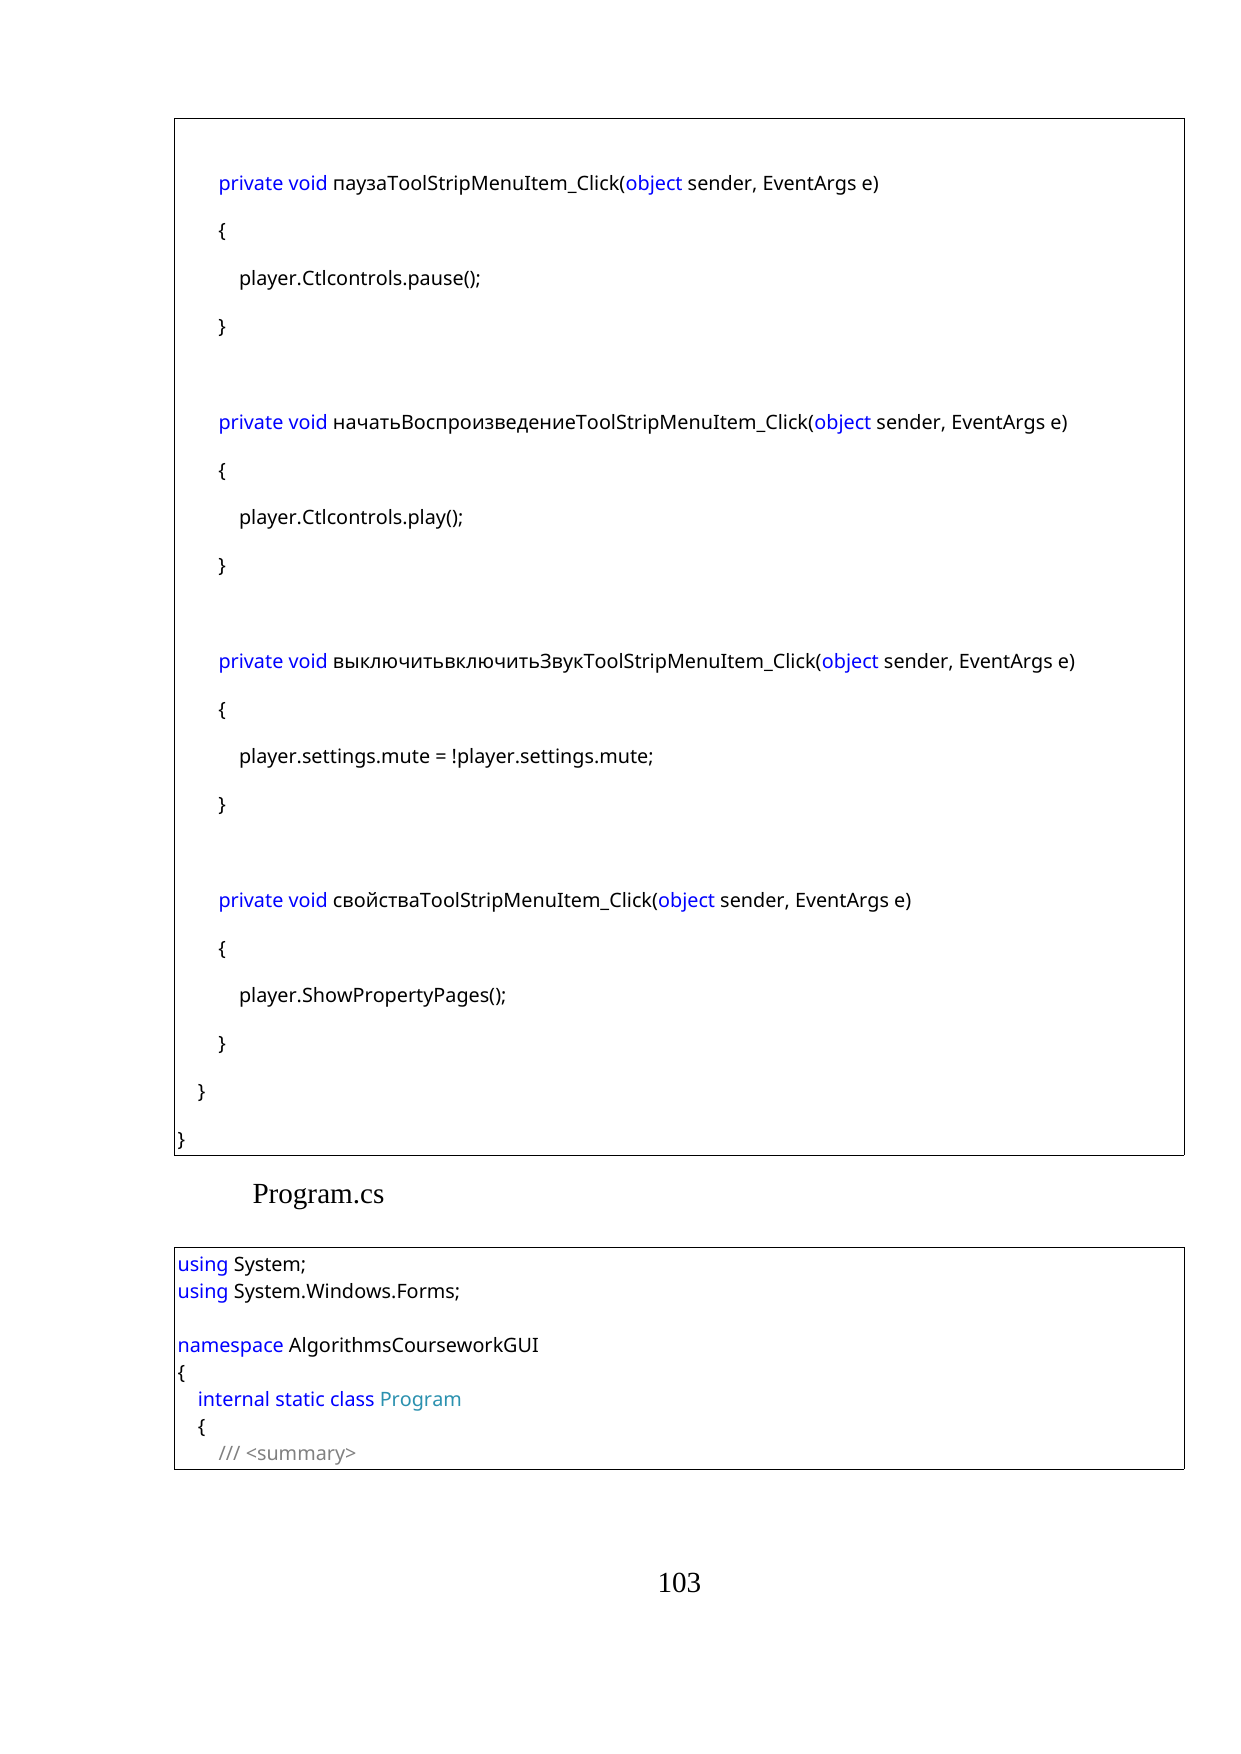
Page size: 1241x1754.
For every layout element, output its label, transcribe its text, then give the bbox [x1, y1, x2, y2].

text { [175, 931, 1184, 961]
text private void паузаToolStripMenuItem_Click(object sender, EventArgs e) [175, 166, 1184, 196]
text private void свойстваToolStripMenuItem_Click(object sender, EventArgs e) [175, 883, 1184, 913]
text } [175, 1074, 1184, 1104]
text } [175, 548, 1184, 578]
text { [177, 1358, 1181, 1385]
text /// <summary> [175, 1436, 1184, 1469]
text private void начатьВоспроизведениеToolStripMenuItem_Click(object sender, EventArgs e) [175, 405, 1184, 435]
text player.settings.mute = !player.settings.mute; [175, 740, 1184, 770]
text } [175, 787, 1184, 817]
text { [175, 692, 1184, 722]
text { [177, 1412, 1181, 1436]
text player.ShowPropertyPages(); [175, 979, 1184, 1009]
text } [175, 309, 1184, 339]
text private void выключитьвключитьЗвукToolStripMenuItem_Click(object sender, EventArgs e) [175, 644, 1184, 674]
text Program.cs [177, 1176, 1181, 1209]
text } [175, 1122, 1184, 1155]
text { [175, 453, 1184, 483]
text player.Ctlcontrols.play(); [175, 501, 1184, 531]
text internal static class Program [177, 1385, 1181, 1412]
text namespace AlgorithmsCourseworkGUI [177, 1331, 1181, 1358]
text } [175, 1027, 1184, 1057]
text using System; [175, 1248, 1184, 1277]
text player.Ctlcontrols.pause(); [175, 262, 1184, 292]
text using System.Windows.Forms; [177, 1277, 1181, 1304]
text { [175, 214, 1184, 244]
